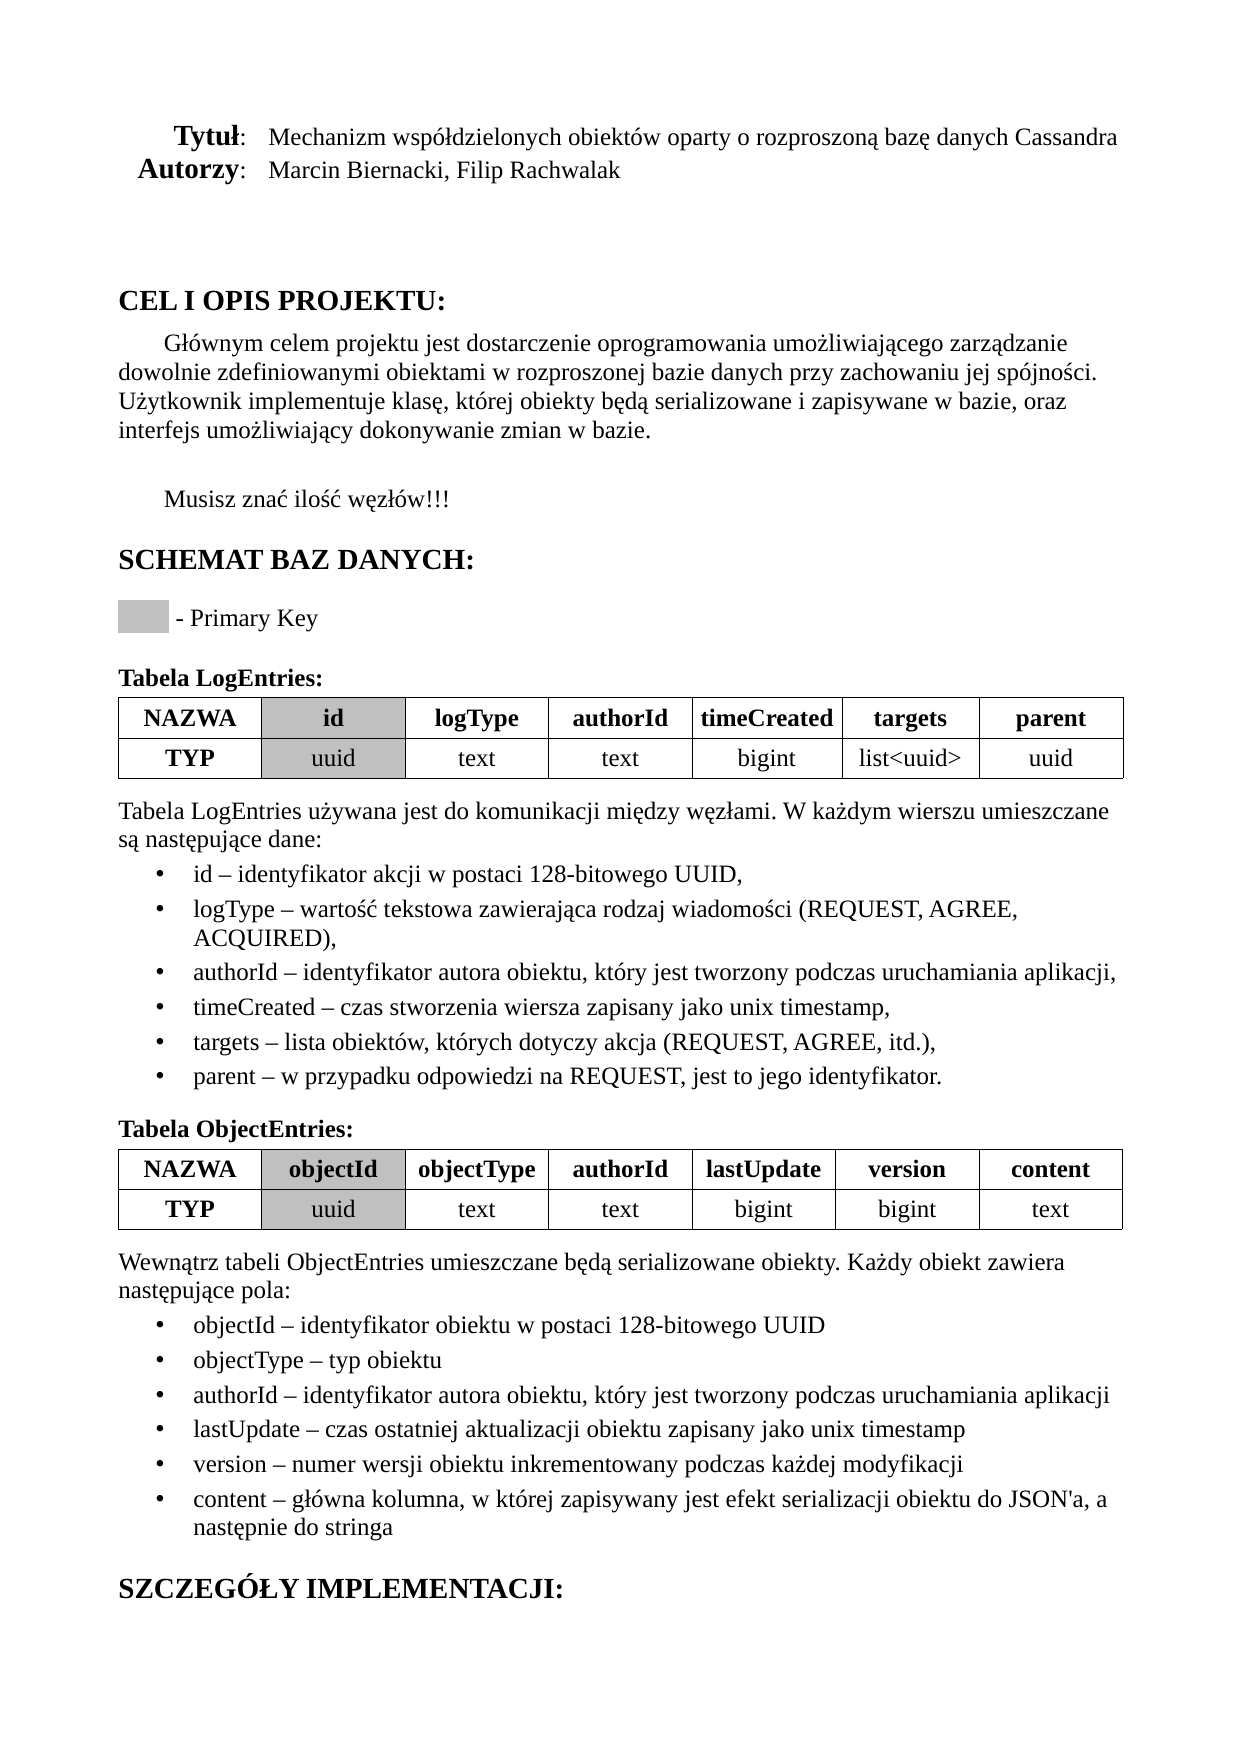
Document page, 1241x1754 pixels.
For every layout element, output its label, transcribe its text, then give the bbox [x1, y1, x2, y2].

table_cell text [406, 739, 548, 778]
text Autorzy: Marcin Biernacki, Filip Rachwalak [118, 152, 1122, 185]
list version – numer wersji obiektu inkrementowany podczas każdej modyfikacji [156, 1449, 1122, 1478]
table_cell TYP [119, 1190, 261, 1229]
table_cell text [549, 739, 692, 778]
list authorId – identyfikator autora obiektu, który jest tworzony podczas uruchamiania aplikacji [156, 1380, 1122, 1408]
list id – identyfikator akcji w postaci 128-bitowego UUID, [156, 859, 1122, 888]
table_header objectId [262, 1150, 405, 1189]
list authorId – identyfikator autora obiektu, który jest tworzony podczas uruchamiania aplikacji, [156, 957, 1122, 986]
list lastUpdate – czas ostatniej aktualizacji obiektu zapisany jako unix timestamp [156, 1414, 1122, 1443]
text SZCZEGÓŁY IMPLEMENTACJI: [118, 1571, 1122, 1604]
table_header authorId [549, 698, 692, 738]
text Tytuł: Mechanizm współdzielonych obiektów oparty o rozproszoną bazę danych Cassandra [118, 118, 1122, 152]
table_header content [980, 1150, 1122, 1189]
text Musisz znać ilość węzłów!!! [118, 484, 1122, 513]
table_cell text [549, 1190, 692, 1229]
table_header NAZWA [119, 698, 261, 738]
text Tabela LogEntries: [118, 663, 1122, 691]
table_cell list<uuid> [843, 739, 979, 778]
table_header version [836, 1150, 979, 1189]
table_header authorId [549, 1150, 692, 1189]
list timeCreated – czas stworzenia wiersza zapisany jako unix timestamp, [156, 992, 1122, 1021]
list logType – wartość tekstowa zawierająca rodzaj wiadomości (REQUEST, AGREE, ACQUIRED), [156, 894, 1122, 951]
text Wewnątrz tabeli ObjectEntries umieszczane będą serializowane obiekty. Każdy obiekt zawiera następujące pola: [118, 1247, 1122, 1304]
table_cell uuid [980, 739, 1123, 778]
list objectId – identyfikator obiektu w postaci 128-bitowego UUID [156, 1310, 1122, 1339]
list parent – w przypadku odpowiedzi na REQUEST, jest to jego identyfikator. [156, 1061, 1122, 1090]
list content – główna kolumna, w której zapisywany jest efekt serializacji obiektu do JSON'a, a następnie do stringa [156, 1484, 1122, 1541]
table_header id [262, 698, 405, 738]
text Tabela LogEntries używana jest do komunikacji między węzłami. W każdym wierszu umieszczane są następujące dane: [118, 796, 1122, 853]
text Głównym celem projektu jest dostarczenie oprogramowania umożliwiającego zarządzanie dowolnie zdefiniowanymi obiektami w rozproszonej bazie danych przy zachowaniu jej spójności. Użytkownik implementuje klasę, której obiekty będą serializowane i zapisywane w bazie, oraz interfejs umożliwiający dokonywanie zmian w bazie. [118, 328, 1122, 443]
table_header parent [980, 698, 1123, 738]
table_header NAZWA [119, 1150, 261, 1189]
text Tabela ObjectEntries: [118, 1114, 1122, 1142]
table_cell text [406, 1190, 548, 1229]
list targets – lista obiektów, których dotyczy akcja (REQUEST, AGREE, itd.), [156, 1027, 1122, 1055]
text SCHEMAT BAZ DANYCH: [118, 542, 1122, 576]
text CEL I OPIS PROJEKTU: [118, 283, 1122, 317]
list objectType – typ obiektu [156, 1345, 1122, 1374]
table_cell bigint [693, 1190, 835, 1229]
table_header lastUpdate [693, 1150, 835, 1189]
table_header targets [843, 698, 979, 738]
table_cell text [980, 1190, 1122, 1229]
table_header objectType [406, 1150, 548, 1189]
table_header timeCreated [693, 698, 842, 738]
table_header logType [406, 698, 548, 738]
table_cell uuid [262, 739, 405, 778]
table_cell TYP [119, 739, 261, 778]
table_cell bigint [836, 1190, 979, 1229]
table_cell uuid [262, 1190, 405, 1229]
text - Primary Key [118, 599, 1122, 633]
table_cell bigint [693, 739, 842, 778]
